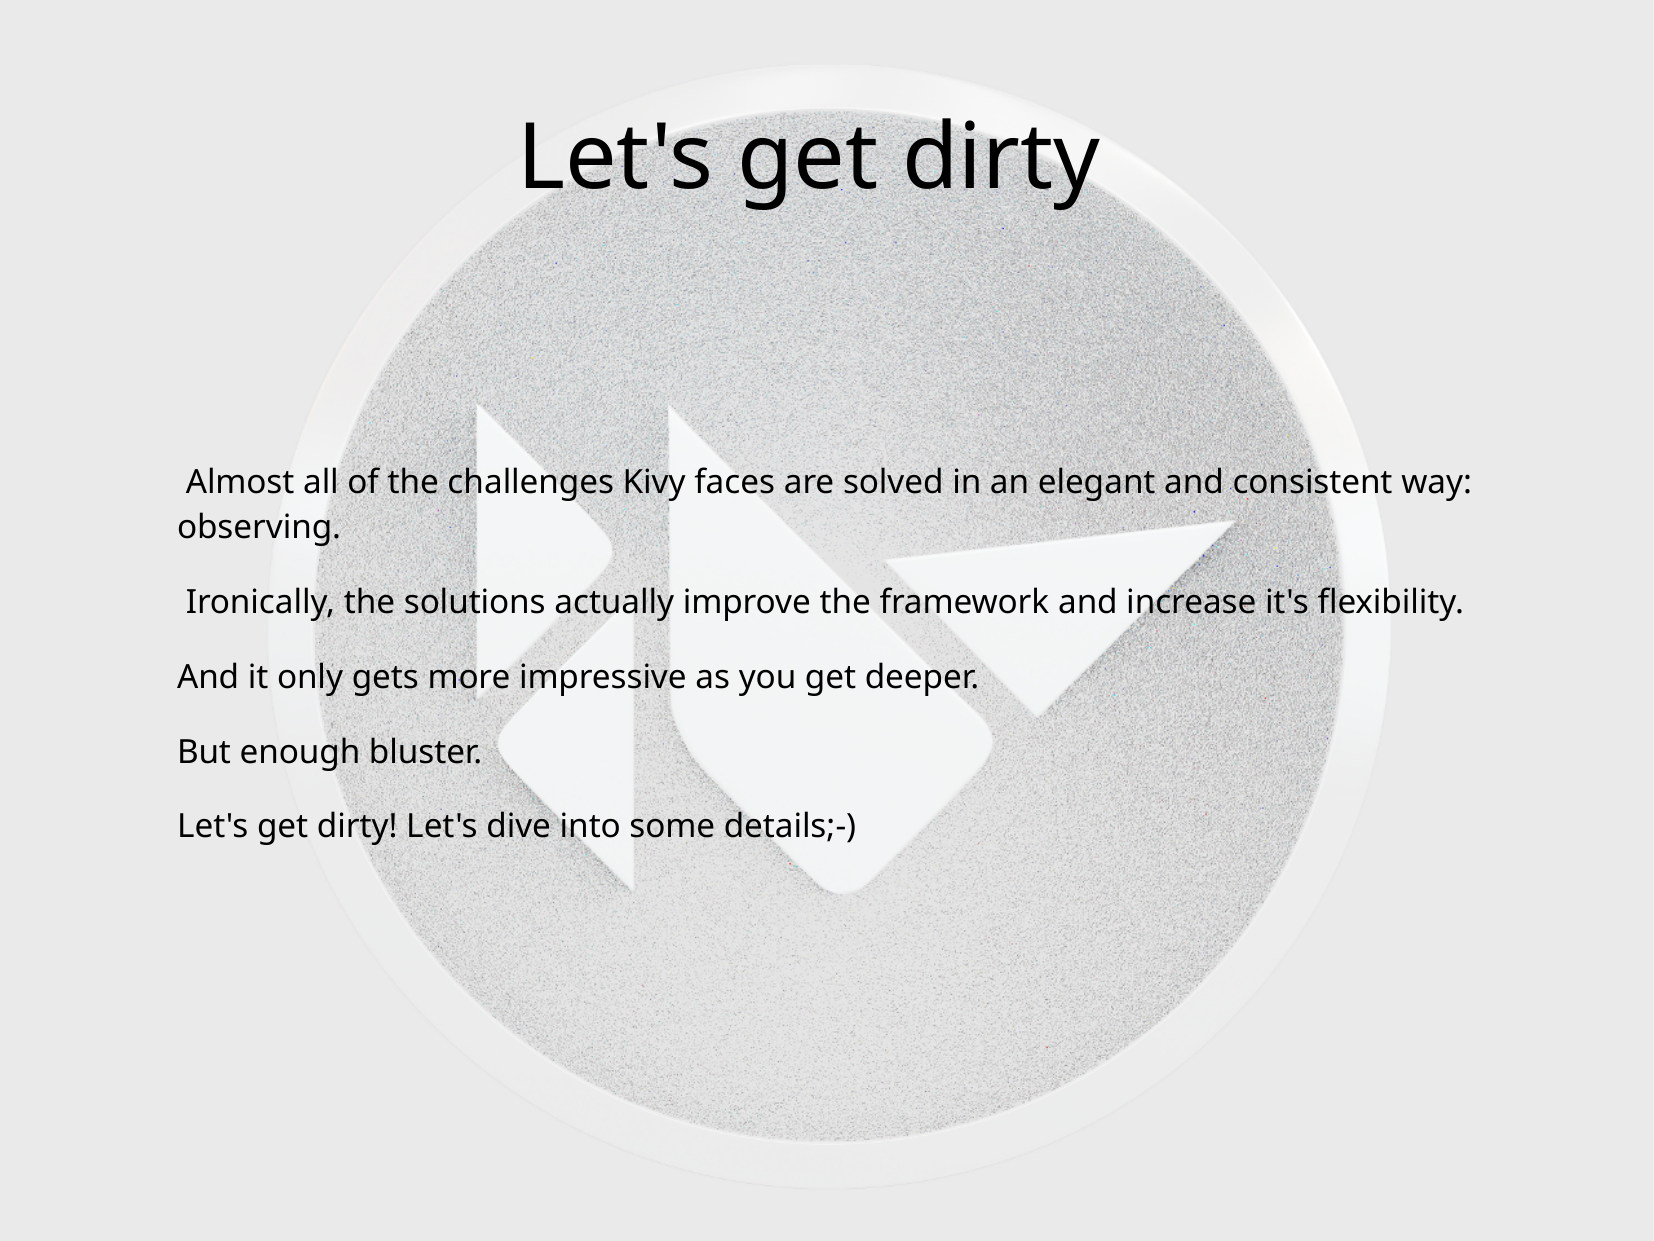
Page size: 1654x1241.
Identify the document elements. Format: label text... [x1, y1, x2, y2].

picture [0, 0, 1654, 1241]
list Almost all of the challenges Kivy faces are solved in an elegant and consistent way: observing. Ironically, the solutions actually improve the framework and increase it's flexibility. And it only gets more impressive as you get deeper. But enough bluster. Let's get dirty! Let's dive into some details;-) [177, 458, 1506, 857]
title Let's get dirty [82, 49, 1536, 257]
